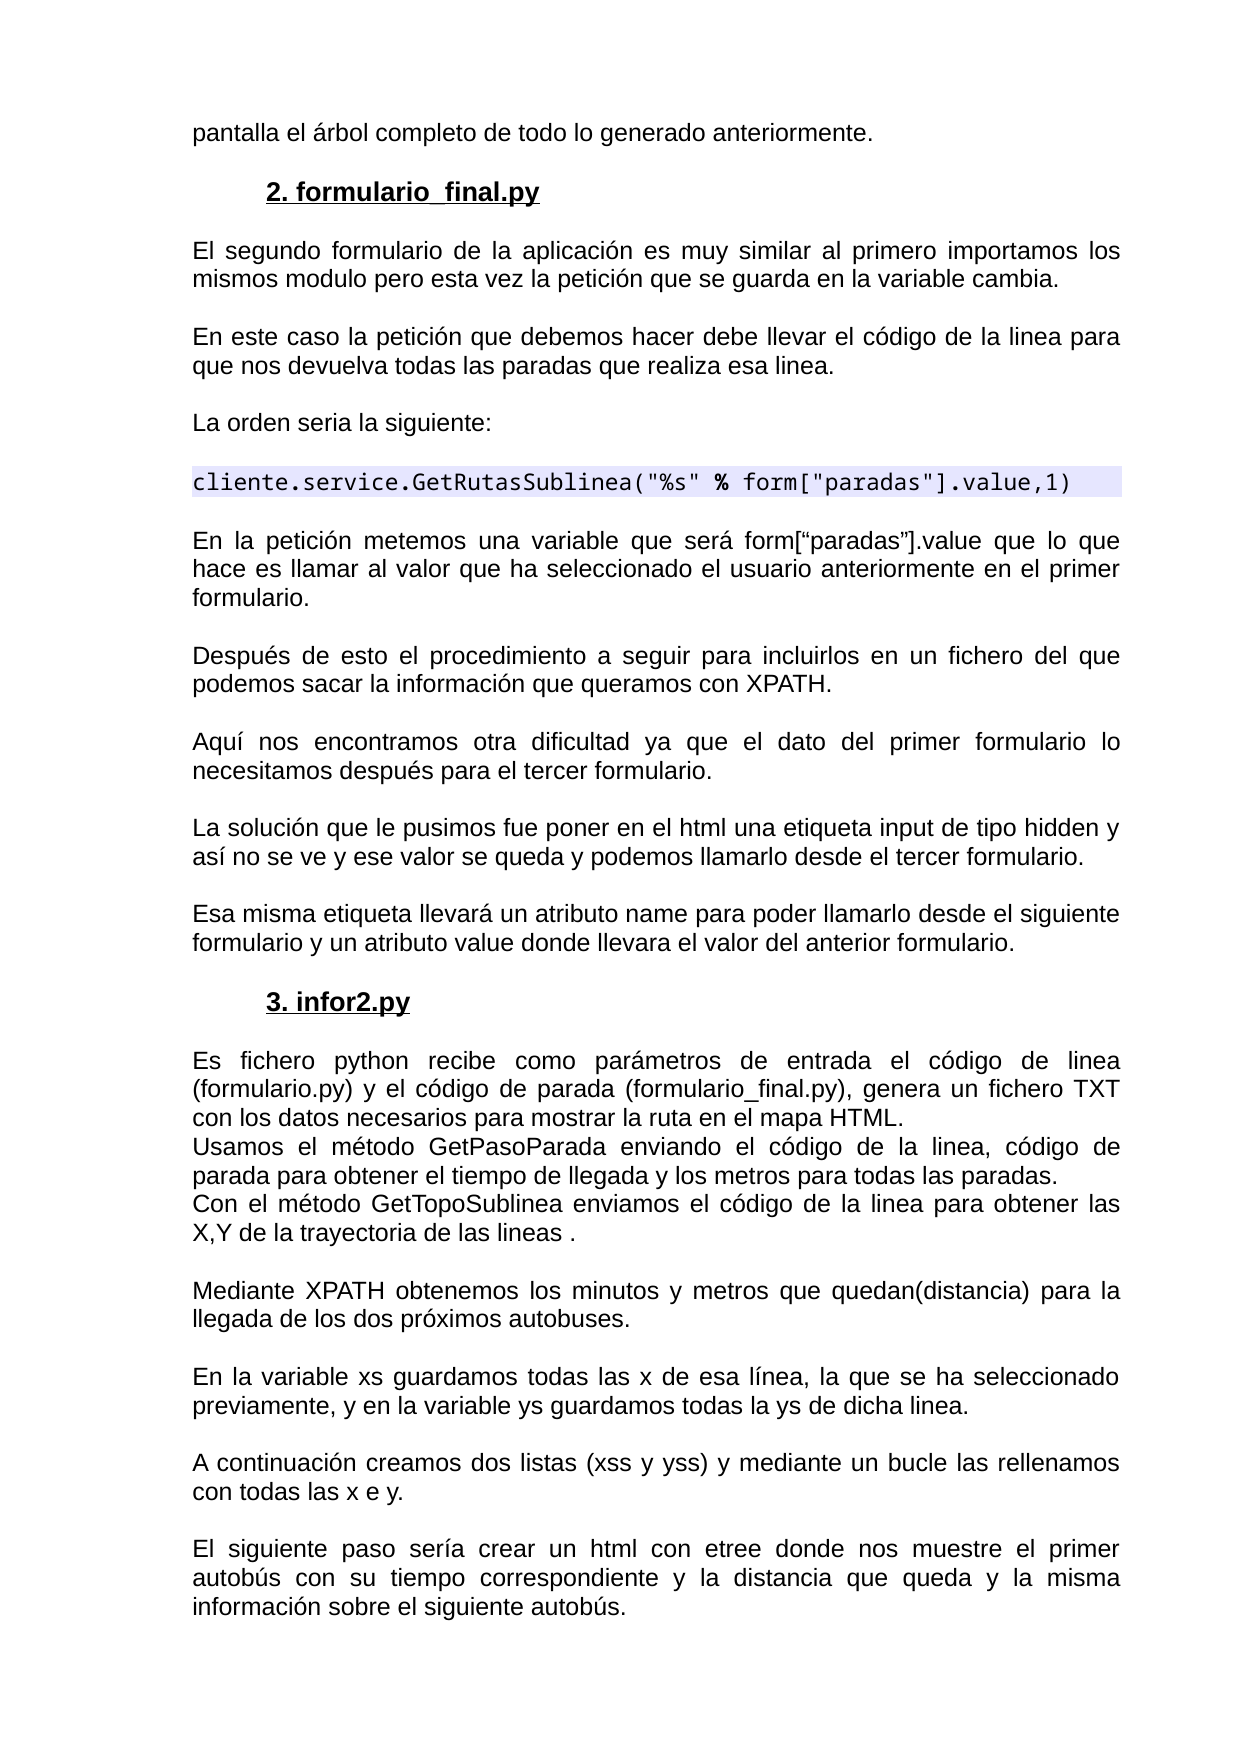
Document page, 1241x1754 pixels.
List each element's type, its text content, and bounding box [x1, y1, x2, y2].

text La solución que le pusimos fue poner en el html una etiqueta input de tipo hidden y así no se ve y ese valor se queda y podemos llamarlo desde el tercer formulario. [192, 813, 1122, 871]
text Con el método GetTopoSublinea enviamos el código de la linea para obtener las X,Y de la trayectoria de las lineas . [192, 1189, 1122, 1247]
text Usamos el método GetPasoParada enviando el código de la linea, código de parada para obtener el tiempo de llegada y los metros para todas las paradas. [192, 1132, 1122, 1189]
text En la variable xs guardamos todas las x de esa línea, la que se ha seleccionado previamente, y en la variable ys guardamos todas la ys de dicha linea. [192, 1362, 1122, 1419]
text cliente.service.GetRutasSublinea("%s" % form["paradas"].value,1) [192, 466, 1122, 497]
text Después de esto el procedimiento a seguir para incluirlos en un fichero del que podemos sacar la información que queramos con XPATH. [192, 641, 1122, 698]
text En la petición metemos una variable que será form[“paradas”].value que lo que hace es llamar al valor que ha seleccionado el usuario anteriormente en el primer formulario. [192, 526, 1122, 612]
text pantalla el árbol completo de todo lo generado anteriormente. [192, 118, 1122, 147]
text Es fichero python recibe como parámetros de entrada el código de linea (formulario.py) y el código de parada (formulario_final.py), genera un fichero TXT con los datos necesarios para mostrar la ruta en el mapa HTML. [192, 1046, 1122, 1132]
text Aquí nos encontramos otra dificultad ya que el dato del primer formulario lo necesitamos después para el tercer formulario. [192, 727, 1122, 784]
list 2. formulario_final.py [266, 176, 1122, 207]
text La orden seria la siguiente: [192, 408, 1122, 437]
text Esa misma etiqueta llevará un atributo name para poder llamarlo desde el siguiente formulario y un atributo value donde llevara el valor del anterior formulario. [192, 899, 1122, 957]
text En este caso la petición que debemos hacer debe llevar el código de la linea para que nos devuelva todas las paradas que realiza esa linea. [192, 322, 1122, 379]
text A continuación creamos dos listas (xss y yss) y mediante un bucle las rellenamos con todas las x e y. [192, 1448, 1122, 1506]
text El segundo formulario de la aplicación es muy similar al primero importamos los mismos modulo pero esta vez la petición que se guarda en la variable cambia. [192, 236, 1122, 293]
text Mediante XPATH obtenemos los minutos y metros que quedan(distancia) para la llegada de los dos próximos autobuses. [192, 1276, 1122, 1333]
list 3. infor2.py [266, 986, 1122, 1017]
text El siguiente paso sería crear un html con etree donde nos muestre el primer autobús con su tiempo correspondiente y la distancia que queda y la misma información sobre el siguiente autobús. [192, 1534, 1122, 1621]
